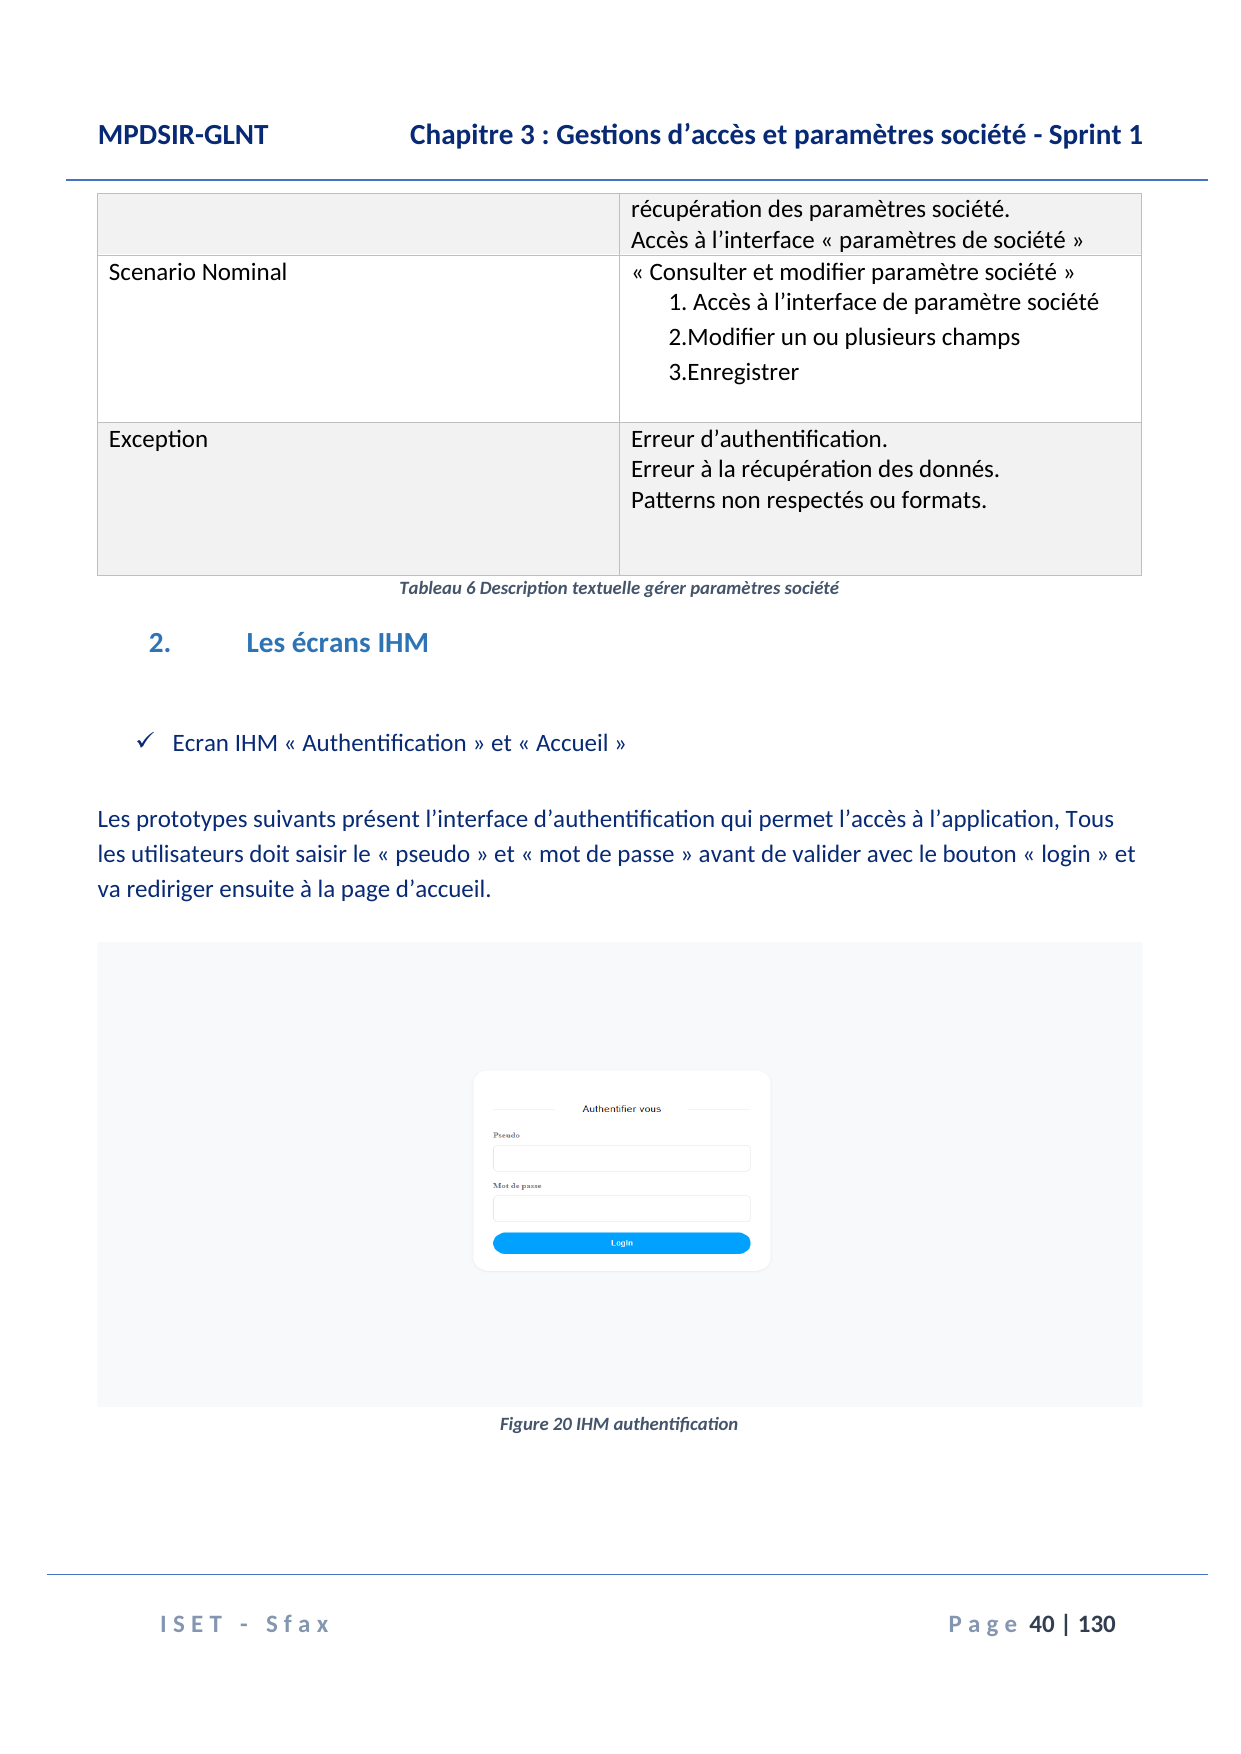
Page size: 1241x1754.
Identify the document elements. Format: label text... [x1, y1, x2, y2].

list Ecran IHM « Authentification » et « Accueil » [135, 727, 1143, 757]
text Figure 20 IHM authentification [97, 1412, 1143, 1435]
subtitle Les écrans IHM [171, 624, 1143, 660]
table_cell Scenario Nominal [98, 256, 619, 422]
text Les prototypes suivants présent l’interface d’authentification qui permet l’accès à l’application, Tous les utilisateurs doit saisir le « pseudo » et « mot de passe » avant de valider avec le bouton « login » et va rediriger ensuite à la page d’accueil. [97, 803, 1143, 903]
table_cell « Consulter et modifier paramètre société » 1. Accès à l’interface de paramètre société 2.Modifier un ou plusieurs champs 3.Enregistrer [620, 256, 1141, 422]
table_cell [98, 194, 619, 254]
table_cell Erreur d’authentification. Erreur à la récupération des donnés. Patterns non respectés ou formats. [620, 423, 1141, 575]
table_cell Exception [98, 423, 619, 575]
text Tableau 6 Description textuelle gérer paramètres société [97, 576, 1143, 599]
table_cell récupération des paramètres société. Accès à l’interface « paramètres de société » [620, 194, 1141, 254]
